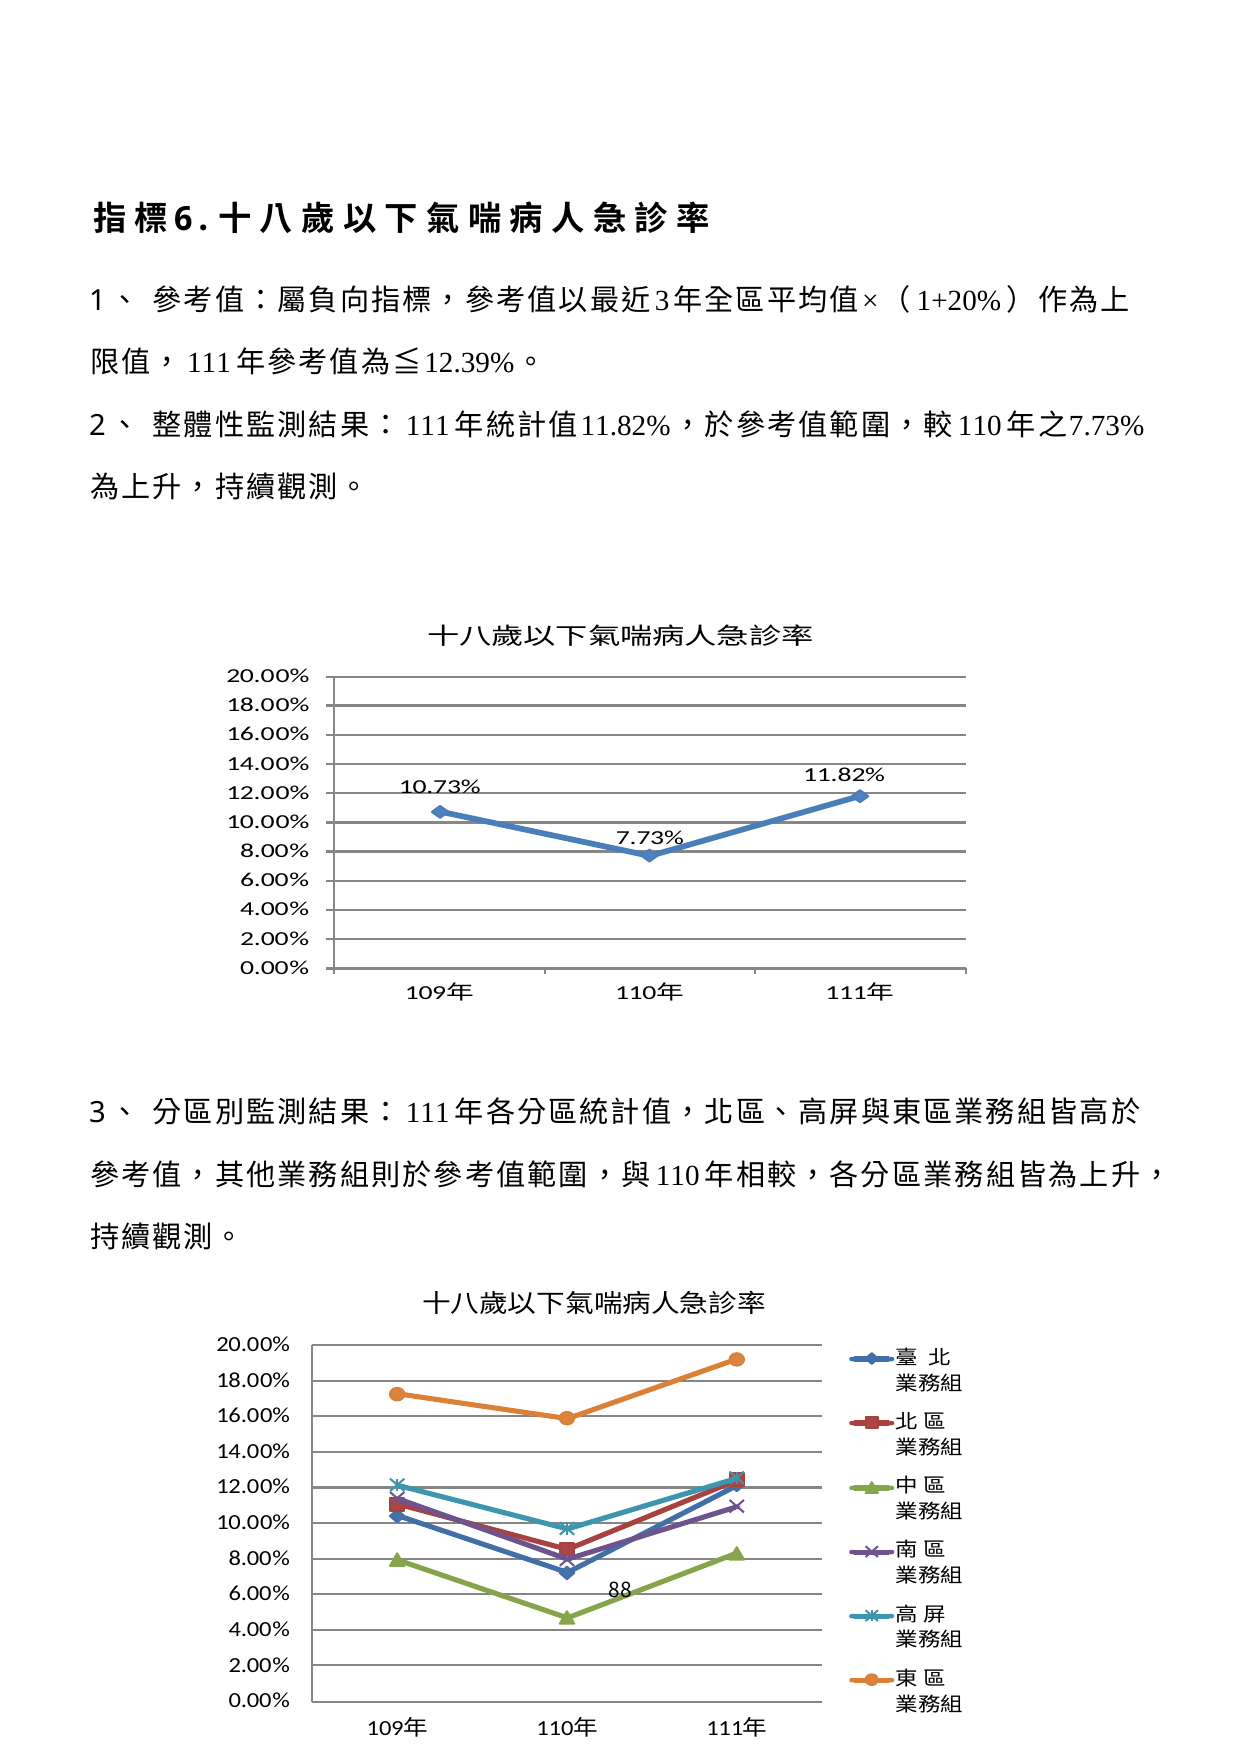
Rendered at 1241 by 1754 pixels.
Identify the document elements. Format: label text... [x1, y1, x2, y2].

list 整體性監測結果：111年統計值11.82%，於參考值範圍，較110年之7.73%為上升，持續觀測。 [89, 381, 1145, 506]
list 參考值：屬負向指標，參考值以最近3年全區平均值×（1+20%）作為上限值，111年參考值為≦12.39%。 [89, 256, 1145, 381]
subtitle 指標6.十八歲以下氣喘病人急診率 [89, 174, 1151, 237]
list 分區別監測結果：111年各分區統計值，北區、高屏與東區業務組皆高於參考值，其他業務組則於參考值範圍，與110年相較，各分區業務組皆為上升，持續觀測。 [89, 1068, 1145, 1256]
